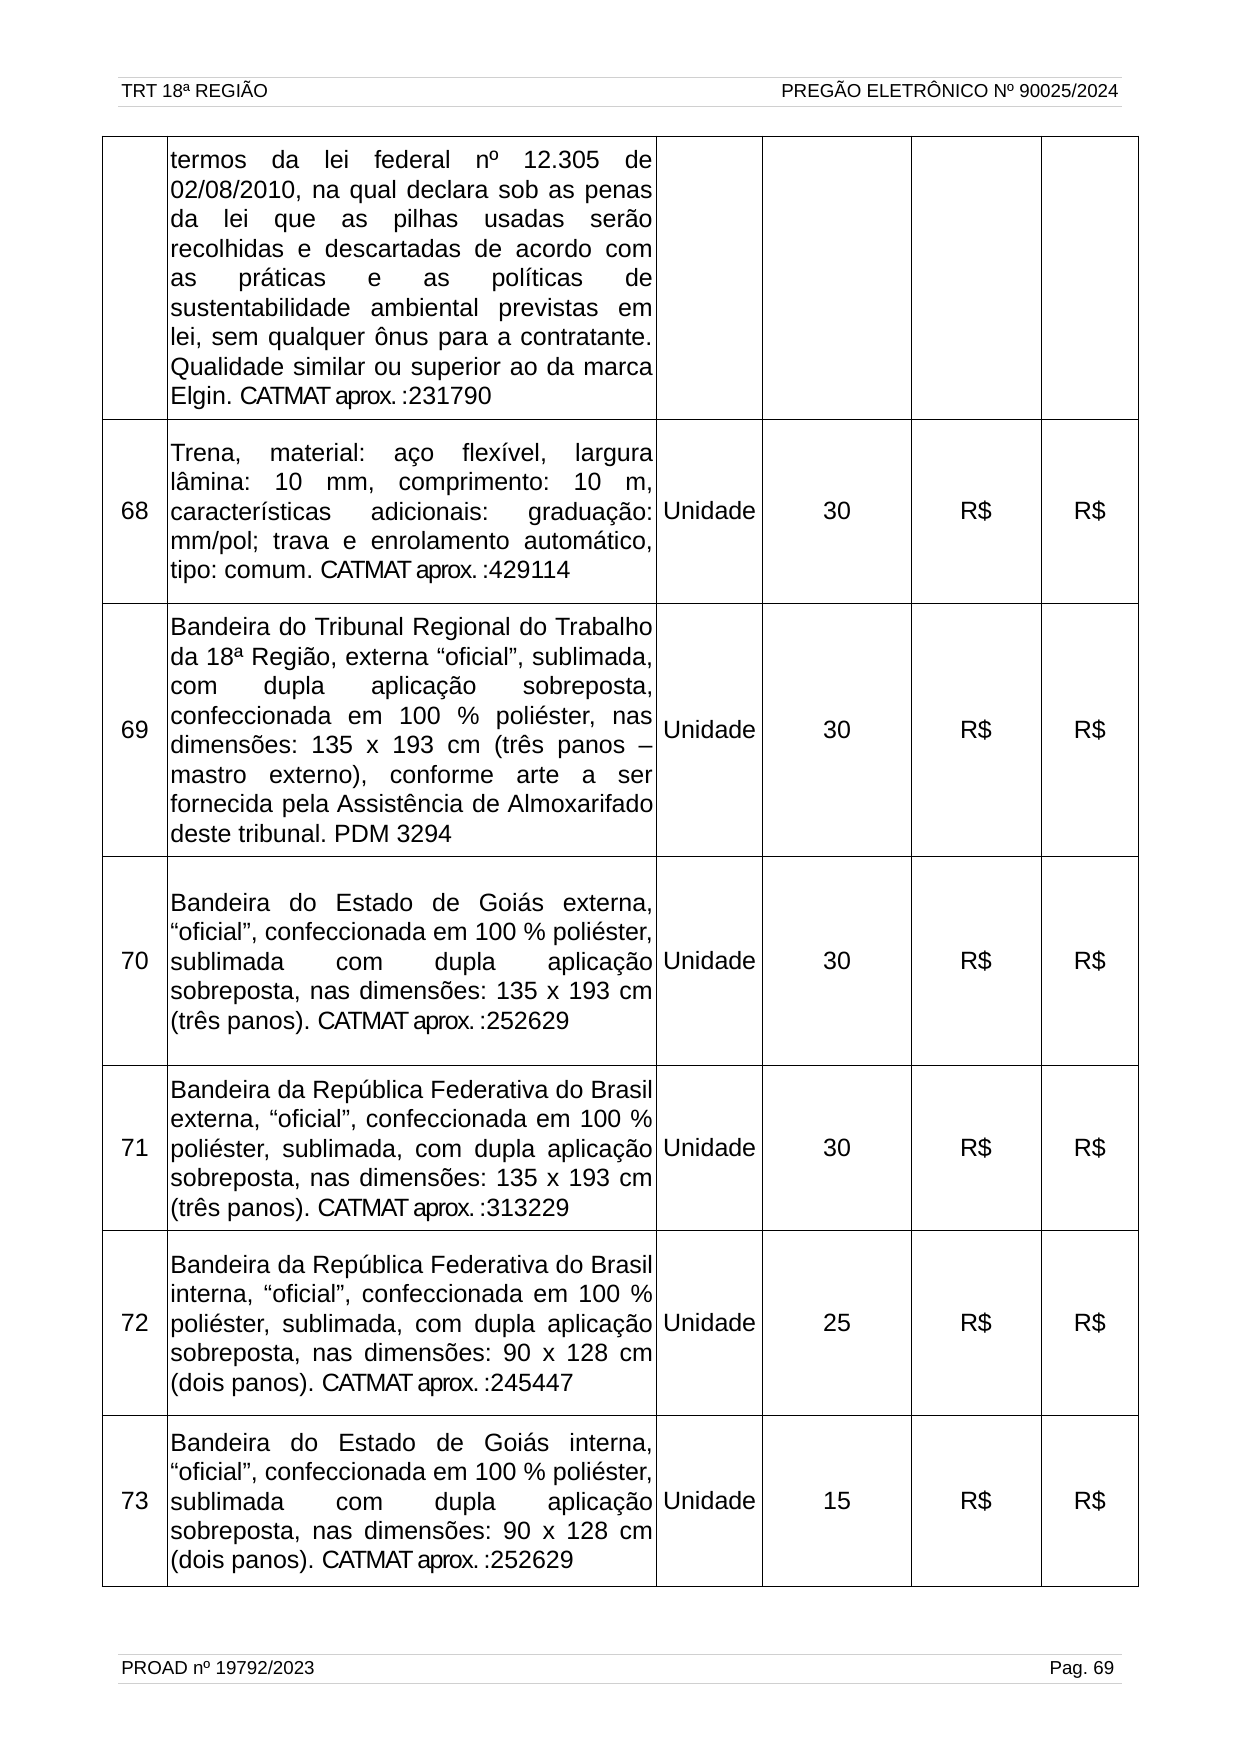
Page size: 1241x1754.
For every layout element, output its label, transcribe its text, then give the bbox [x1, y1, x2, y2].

table_cell [763, 137, 911, 419]
table_cell Unidade [657, 1416, 762, 1586]
table_cell Bandeira do Estado de Goiás externa, “oficial”, confeccionada em 100 % poliéster, sublimada com dupla aplicação sobreposta, nas dimensões: 135 x 193 cm (três panos). CATMAT aprox. :252629 [168, 857, 656, 1065]
table_cell R$ [1042, 420, 1138, 602]
table_cell [103, 137, 167, 419]
table_cell Unidade [657, 1066, 762, 1230]
table_cell Unidade [657, 857, 762, 1065]
table_cell R$ [1042, 1416, 1138, 1586]
table_cell R$ [912, 420, 1041, 602]
table_cell R$ [1042, 1066, 1138, 1230]
table_cell [912, 137, 1041, 419]
table_cell 70 [103, 857, 167, 1065]
table_cell Unidade [657, 604, 762, 856]
table_cell R$ [912, 1066, 1041, 1230]
table_cell 68 [103, 420, 167, 602]
table_cell [657, 137, 762, 419]
table_cell 71 [103, 1066, 167, 1230]
table_cell R$ [912, 1416, 1041, 1586]
table_cell Bandeira da República Federativa do Brasil interna, “oficial”, confeccionada em 100 % poliéster, sublimada, com dupla aplicação sobreposta, nas dimensões: 90 x 128 cm (dois panos). CATMAT aprox. :245447 [168, 1231, 656, 1415]
table_cell 30 [763, 420, 911, 602]
table_cell Bandeira da República Federativa do Brasil externa, “oficial”, confeccionada em 100 % poliéster, sublimada, com dupla aplicação sobreposta, nas dimensões: 135 x 193 cm (três panos). CATMAT aprox. :313229 [168, 1066, 656, 1230]
table_cell R$ [912, 604, 1041, 856]
table_cell Bandeira do Tribunal Regional do Trabalho da 18ª Região, externa “oficial”, sublimada, com dupla aplicação sobreposta, confeccionada em 100 % poliéster, nas dimensões: 135 x 193 cm (três panos – mastro externo), conforme arte a ser fornecida pela Assistência de Almoxarifado deste tribunal. PDM 3294 [168, 604, 656, 856]
table_cell [1042, 137, 1138, 419]
table_cell Unidade [657, 420, 762, 602]
table_cell 69 [103, 604, 167, 856]
table_cell termos da lei federal nº 12.305 de 02/08/2010, na qual declara sob as penas da lei que as pilhas usadas serão recolhidas e descartadas de acordo com as práticas e as políticas de sustentabilidade ambiental previstas em lei, sem qualquer ônus para a contratante. Qualidade similar ou superior ao da marca Elgin. CATMAT aprox. :231790 [168, 137, 656, 419]
table_cell R$ [1042, 857, 1138, 1065]
table_cell 25 [763, 1231, 911, 1415]
table_cell Trena, material: aço flexível, largura lâmina: 10 mm, comprimento: 10 m, características adicionais: graduação: mm/pol; trava e enrolamento automático, tipo: comum. CATMAT aprox. :429114 [168, 420, 656, 602]
table_cell 30 [763, 604, 911, 856]
table_cell R$ [912, 857, 1041, 1065]
table_cell 73 [103, 1416, 167, 1586]
table_cell 72 [103, 1231, 167, 1415]
table_cell 30 [763, 857, 911, 1065]
table_cell Unidade [657, 1231, 762, 1415]
table_cell R$ [912, 1231, 1041, 1415]
table_cell Bandeira do Estado de Goiás interna, “oficial”, confeccionada em 100 % poliéster, sublimada com dupla aplicação sobreposta, nas dimensões: 90 x 128 cm (dois panos). CATMAT aprox. :252629 [168, 1416, 656, 1586]
table_cell R$ [1042, 604, 1138, 856]
table_cell 30 [763, 1066, 911, 1230]
table_cell 15 [763, 1416, 911, 1586]
table_cell R$ [1042, 1231, 1138, 1415]
